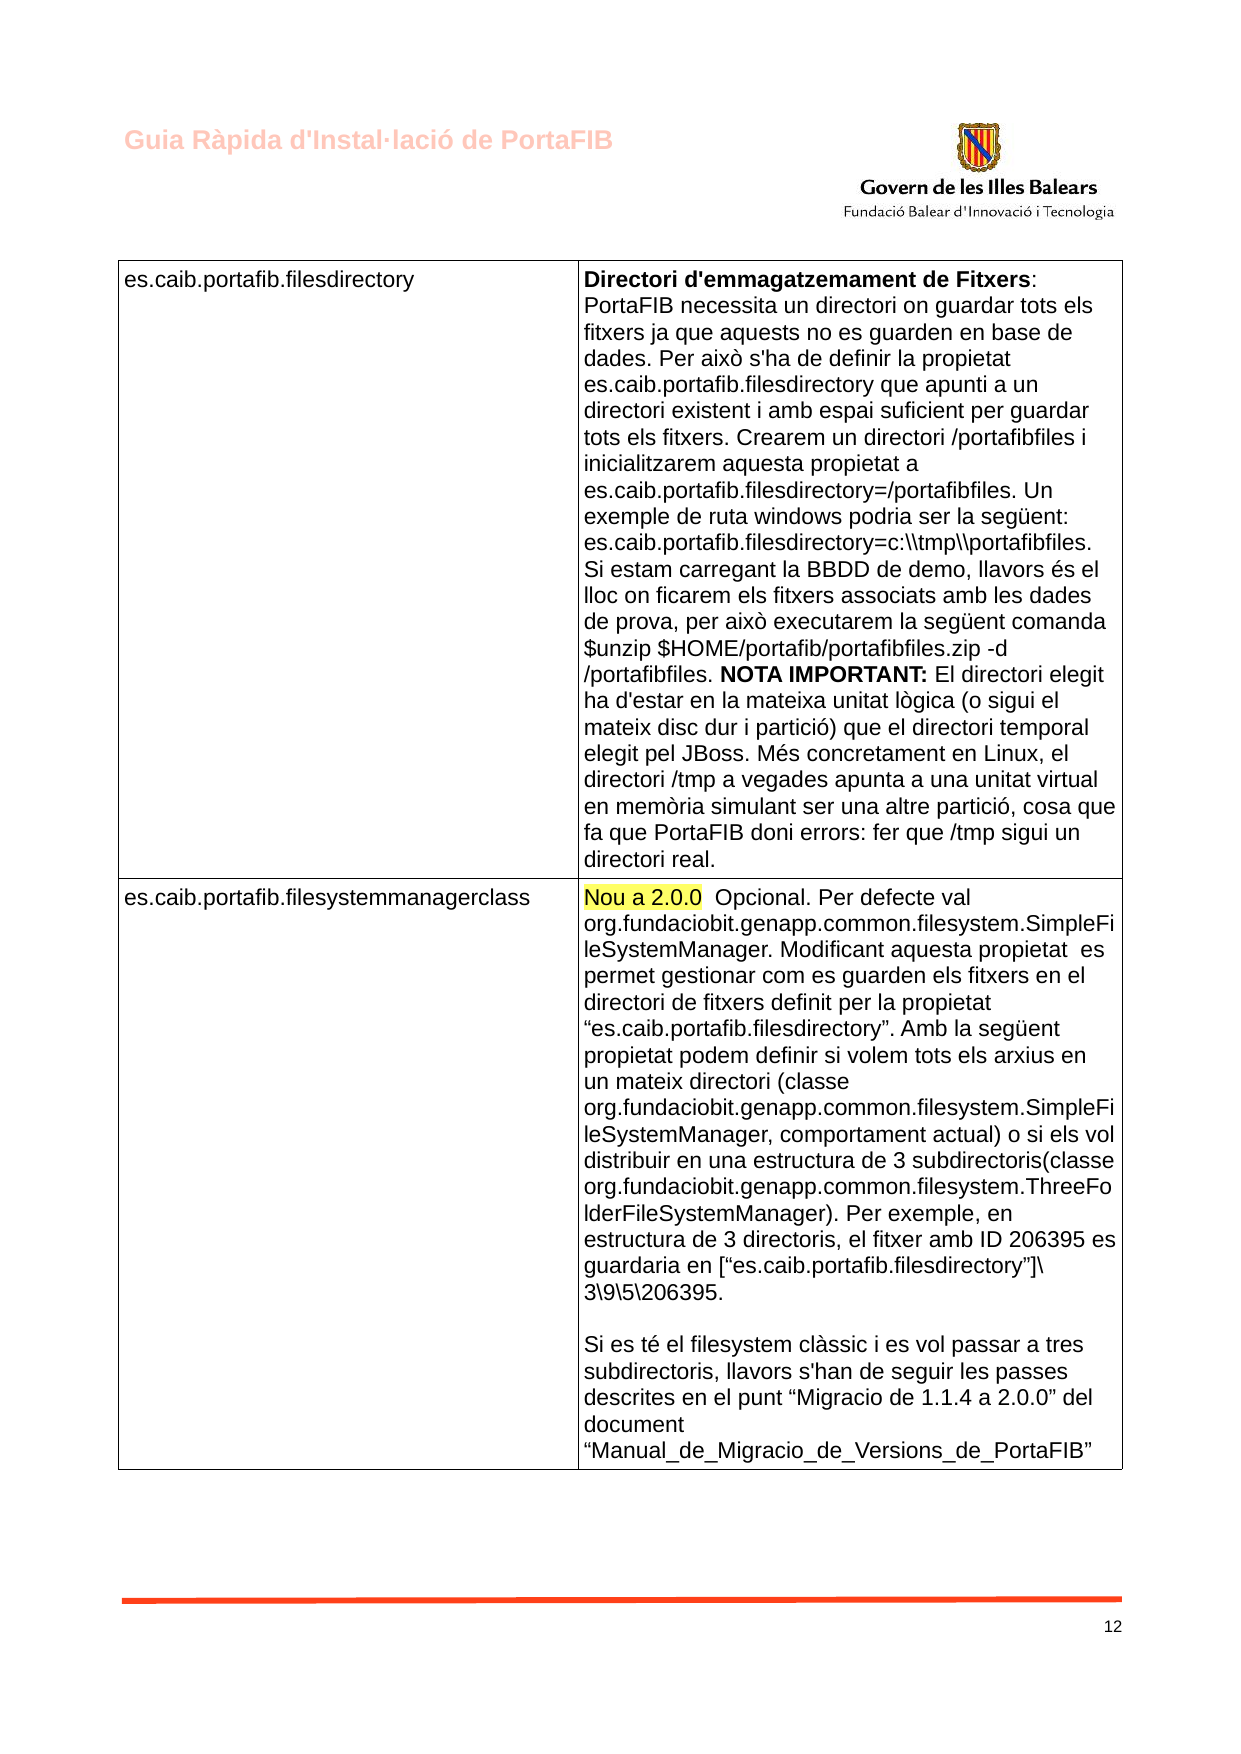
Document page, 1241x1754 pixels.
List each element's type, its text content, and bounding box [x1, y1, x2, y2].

table_cell es.caib.portafib.filesystemmanagerclass [119, 879, 578, 1469]
table_cell es.caib.portafib.filesdirectory [119, 261, 578, 878]
table_cell Directori d'emmagatzemament de Fitxers: PortaFIB necessita un directori on guardar tots els fitxers ja que aquests no es guarden en base de dades. Per això s'ha de definir la propietat es.caib.portafib.filesdirectory que apunti a un directori existent i amb espai suficient per guardar tots els fitxers. Crearem un directori /portafibfiles i inicialitzarem aquesta propietat a es.caib.portafib.filesdirectory=/portafibfiles. Un exemple de ruta windows podria ser la següent: es.caib.portafib.filesdirectory=c:\\tmp\\portafibfiles. Si estam carregant la BBDD de demo, llavors és el lloc on ficarem els fitxers associats amb les dades de prova, per això executarem la següent comanda $unzip $HOME/portafib/portafibfiles.zip -d /portafibfiles. NOTA IMPORTANT: El directori elegit ha d'estar en la mateixa unitat lògica (o sigui el mateix disc dur i partició) que el directori temporal elegit pel JBoss. Més concretament en Linux, el directori /tmp a vegades apunta a una unitat virtual en memòria simulant ser una altre partició, cosa que fa que PortaFIB doni errors: fer que /tmp sigui un directori real. [579, 261, 1122, 878]
table_cell Nou a 2.0.0 Opcional. Per defecte val org.fundaciobit.genapp.common.filesystem.SimpleFileSystemManager. Modificant aquesta propietat es permet gestionar com es guarden els fitxers en el directori de fitxers definit per la propietat “es.caib.portafib.filesdirectory”. Amb la següent propietat podem definir si volem tots els arxius en un mateix directori (classe org.fundaciobit.genapp.common.filesystem.SimpleFileSystemManager, comportament actual) o si els vol distribuir en una estructura de 3 subdirectoris(classe org.fundaciobit.genapp.common.filesystem.ThreeFolderFileSystemManager). Per exemple, en estructura de 3 directoris, el fitxer amb ID 206395 es guardaria en [“es.caib.portafib.filesdirectory”]\3\9\5\206395. Si es té el filesystem clàssic i es vol passar a tres subdirectoris, llavors s'han de seguir les passes descrites en el punt “Migracio de 1.1.4 a 2.0.0” del document “Manual_de_Migracio_de_Versions_de_PortaFIB” [579, 879, 1122, 1469]
picture [840, 123, 1117, 220]
